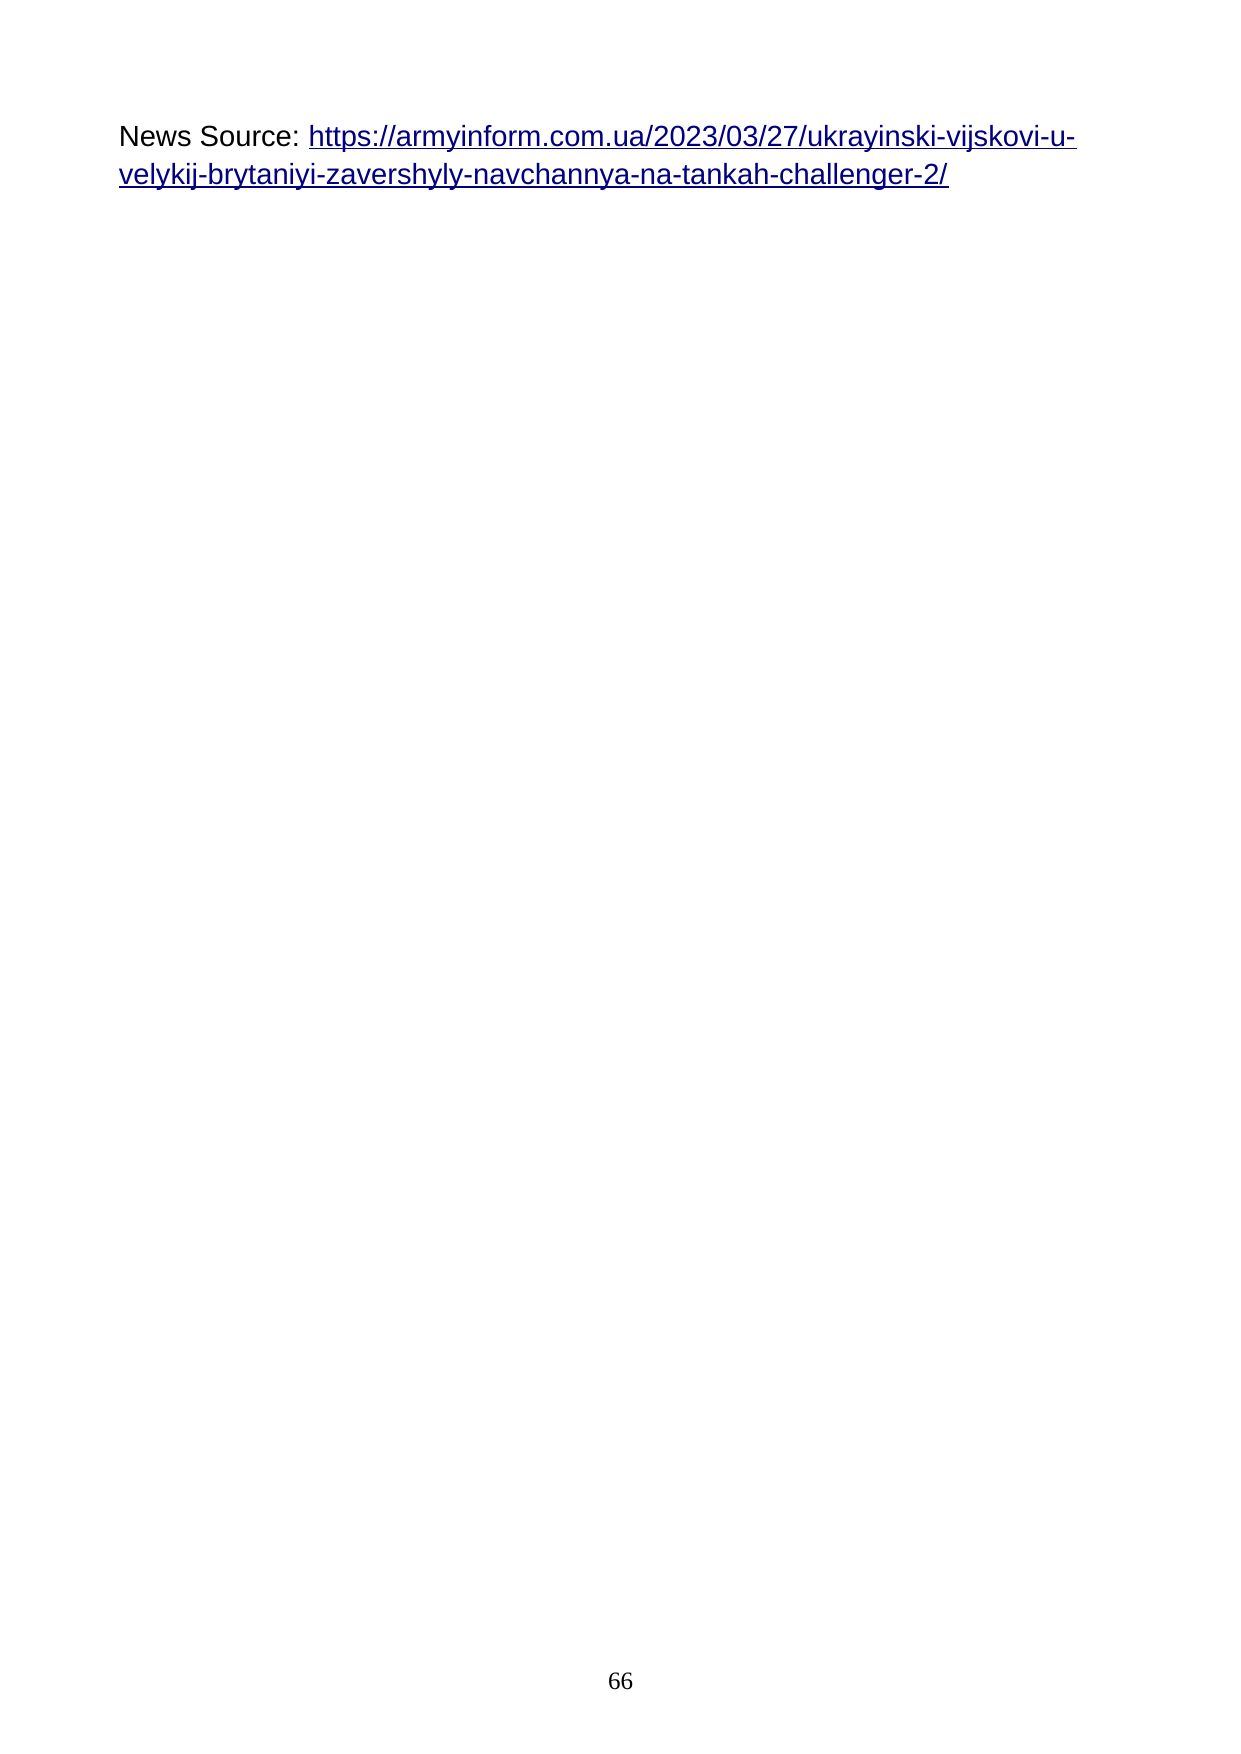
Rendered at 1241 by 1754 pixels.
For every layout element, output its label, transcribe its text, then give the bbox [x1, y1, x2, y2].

text News Source: https://armyinform.com.ua/2023/03/27/ukrayinski-vijskovi-u-velykij-brytaniyi-zavershyly-navchannya-na-tankah-challenger-2/ [118, 118, 1122, 191]
